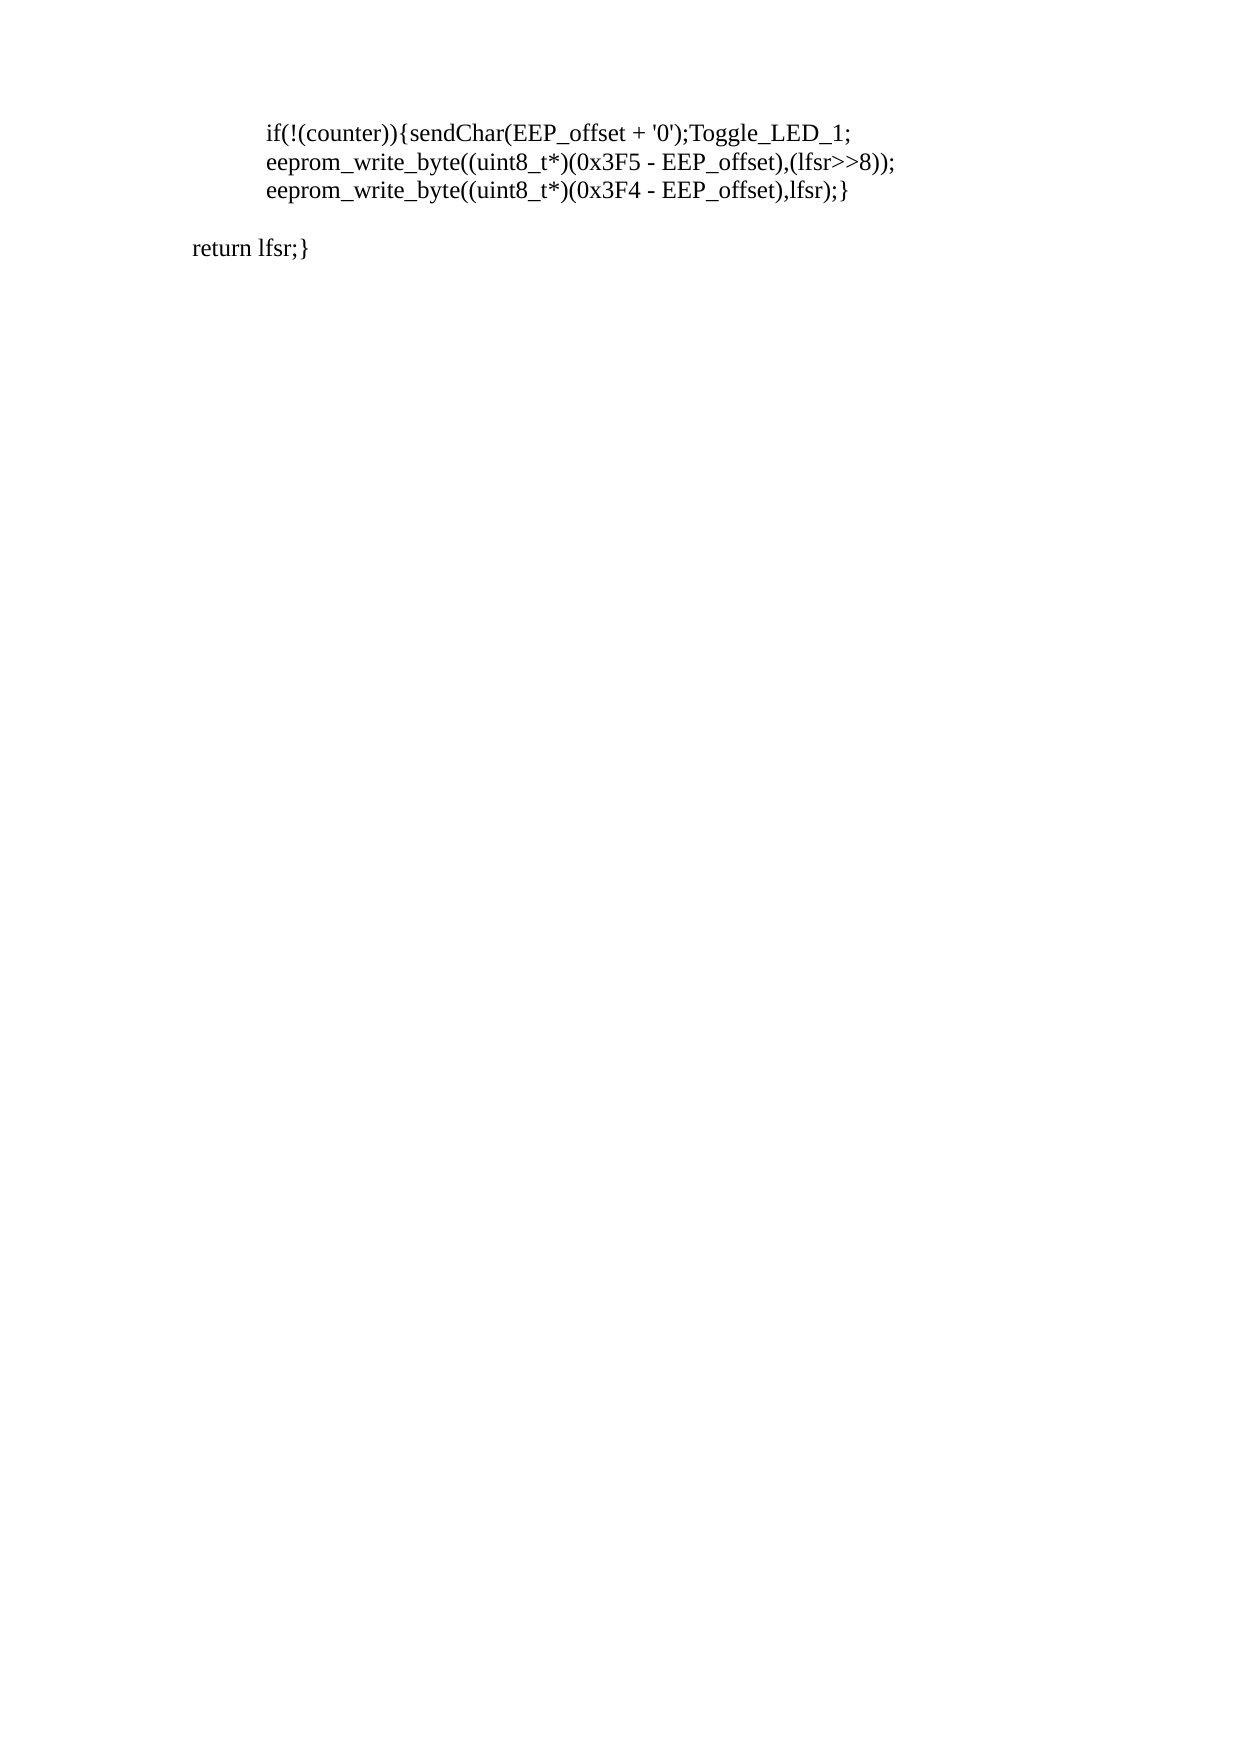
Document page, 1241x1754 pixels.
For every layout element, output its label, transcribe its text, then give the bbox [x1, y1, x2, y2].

text eeprom_write_byte((uint8_t*)(0x3F4 - EEP_offset),lfsr);} [118, 176, 1122, 204]
text return lfsr;} [118, 233, 1122, 262]
text if(!(counter)){sendChar(EEP_offset + '0');Toggle_LED_1; [118, 118, 1122, 147]
text eeprom_write_byte((uint8_t*)(0x3F5 - EEP_offset),(lfsr>>8)); [118, 147, 1122, 176]
